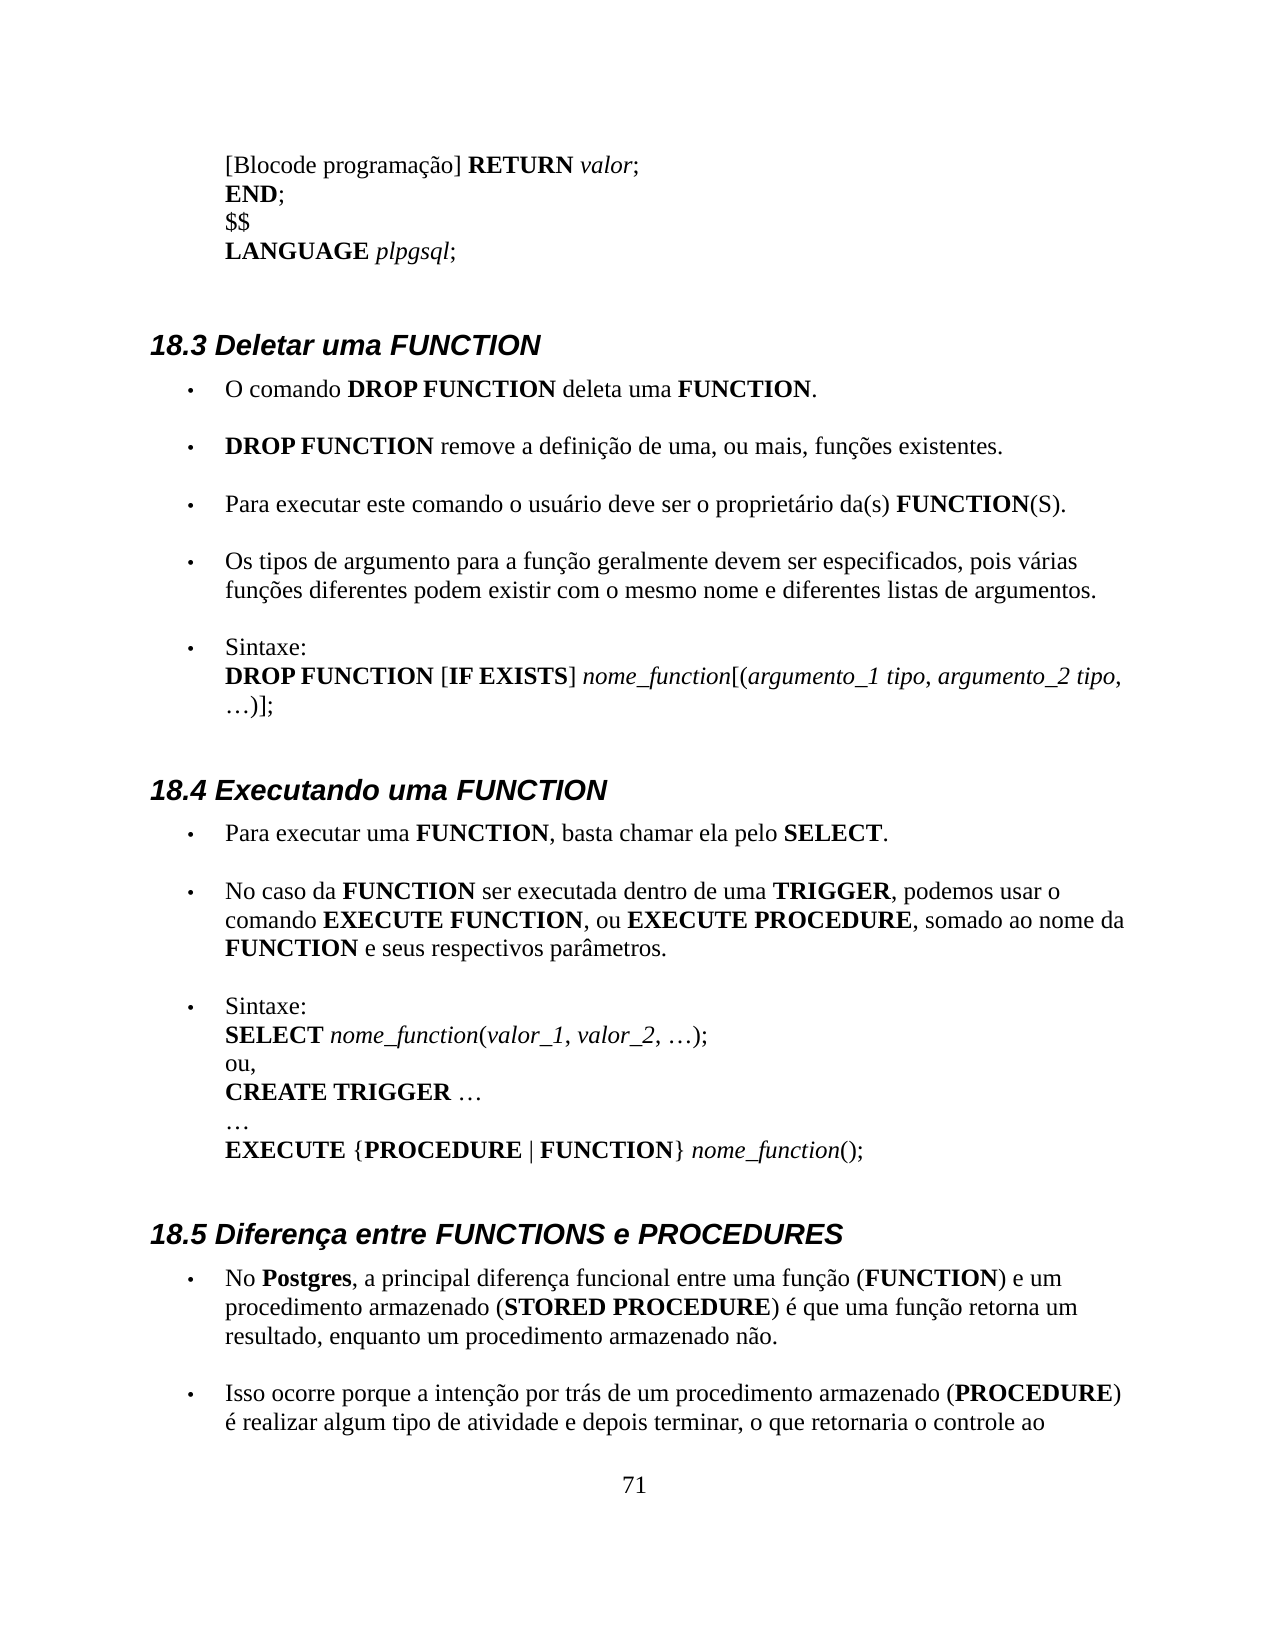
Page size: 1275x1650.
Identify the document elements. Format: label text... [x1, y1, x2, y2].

list Isso ocorre porque a intenção por trás de um procedimento armazenado (PROCEDURE) é realizar algum tipo de atividade e depois terminar, o que retornaria o controle ao [187, 1378, 1125, 1436]
subtitle 18.5 Diferença entre FUNCTIONS e PROCEDURES [150, 1217, 1125, 1251]
list Os tipos de argumento para a função geralmente devem ser especificados, pois várias funções diferentes podem existir com o mesmo nome e diferentes listas de argumentos. [187, 546, 1125, 632]
subtitle 18.4 Executando uma FUNCTION [150, 772, 1125, 806]
list No Postgres, a principal diferença funcional entre uma função (FUNCTION) e um procedimento armazenado (STORED PROCEDURE) é que uma função retorna um resultado, enquanto um procedimento armazenado não. [187, 1263, 1125, 1378]
subtitle 18.3 Deletar uma FUNCTION [150, 328, 1125, 361]
list Para executar uma FUNCTION, basta chamar ela pelo SELECT. [187, 818, 1125, 876]
list No caso da FUNCTION ser executada dentro de uma TRIGGER, podemos usar o comando EXECUTE FUNCTION, ou EXECUTE PROCEDURE, somado ao nome da FUNCTION e seus respectivos parâmetros. [187, 876, 1125, 991]
list DROP FUNCTION remove a definição de uma, ou mais, funções existentes. [187, 431, 1125, 489]
list [Blocode programação] RETURN valor; END; $$ LANGUAGE plpgsql; [187, 150, 1125, 294]
list O comando DROP FUNCTION deleta uma FUNCTION. [187, 374, 1125, 431]
list Sintaxe: DROP FUNCTION [IF EXISTS] nome_function[(argumento_1 tipo, argumento_2 tipo, …)]; [187, 632, 1125, 747]
list Sintaxe: SELECT nome_function(valor_1, valor_2, …); ou, CREATE TRIGGER … … EXECUTE {PROCEDURE | FUNCTION} nome_function(); [187, 991, 1125, 1192]
list Para executar este comando o usuário deve ser o proprietário da(s) FUNCTION(S). [187, 489, 1125, 546]
